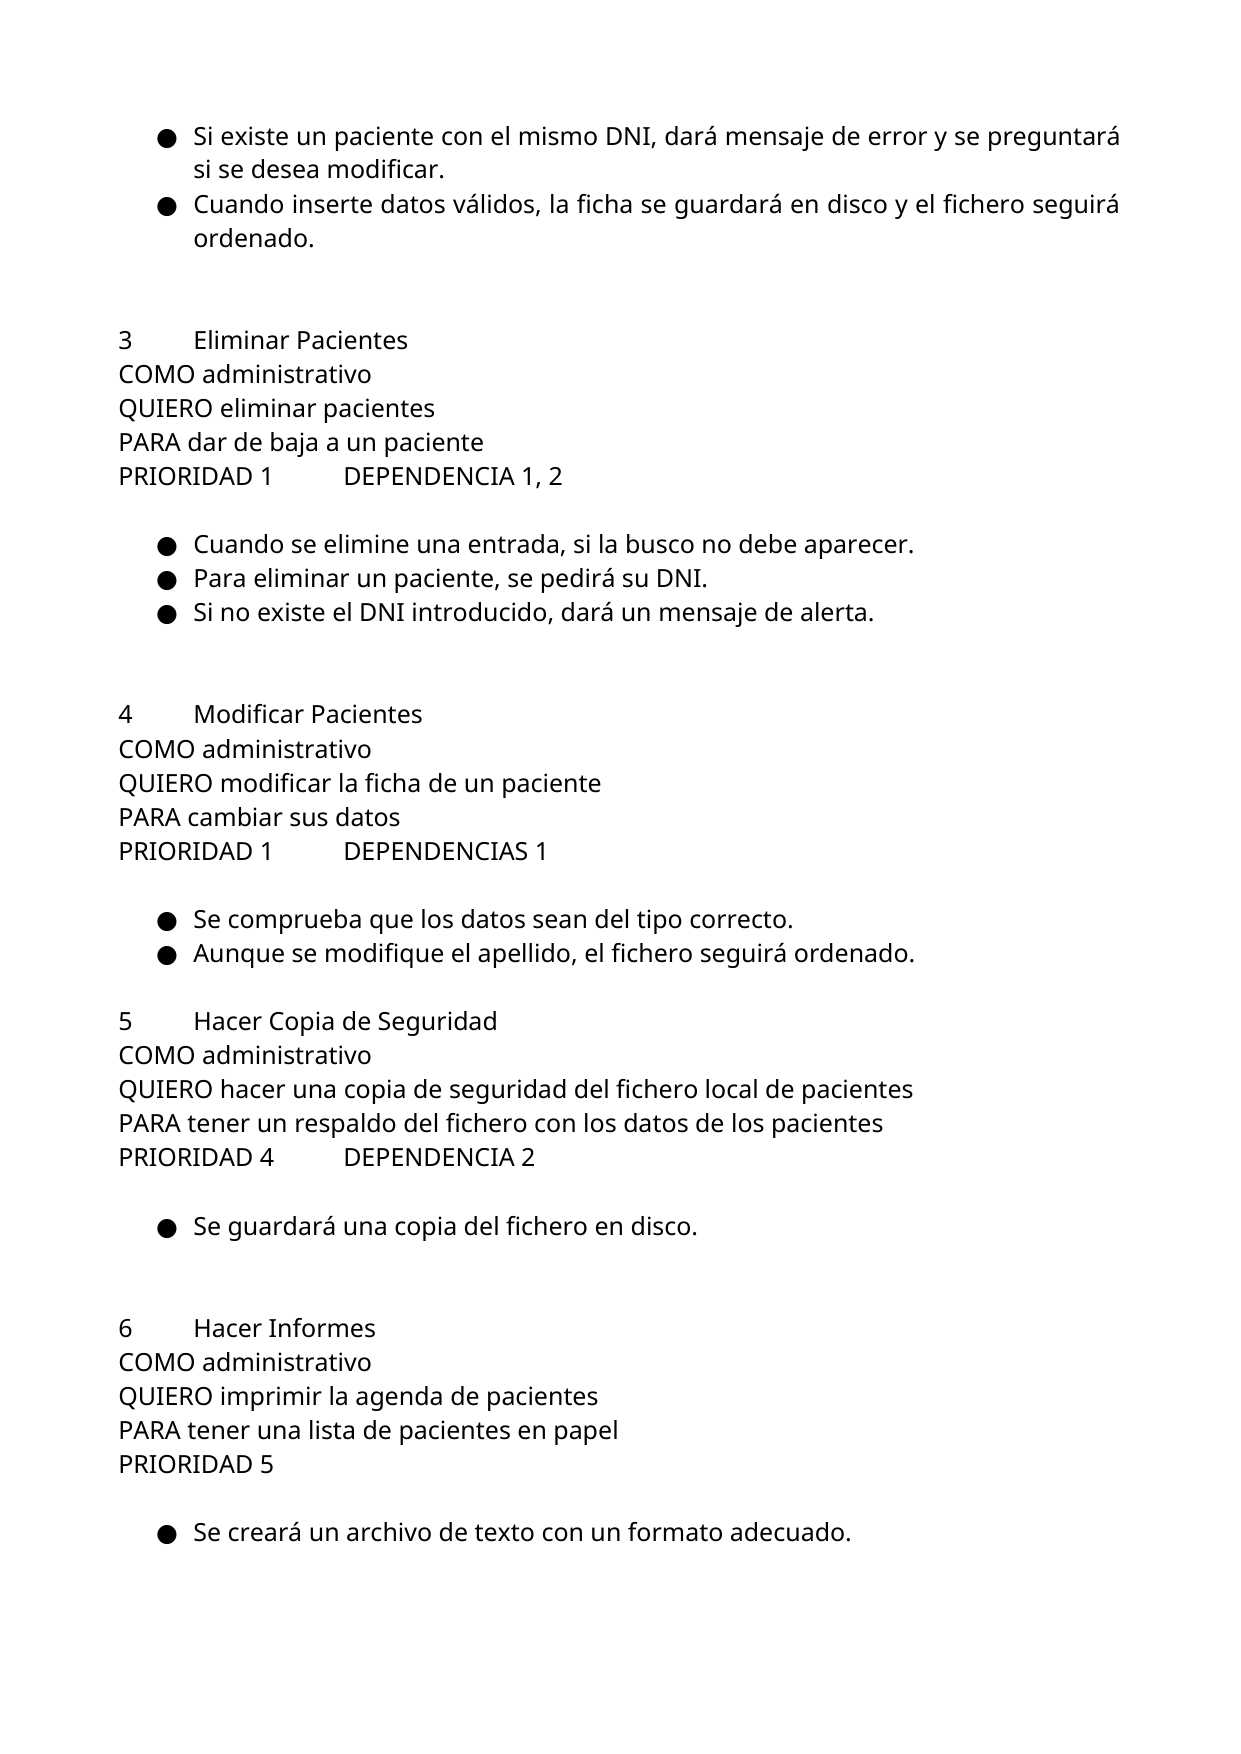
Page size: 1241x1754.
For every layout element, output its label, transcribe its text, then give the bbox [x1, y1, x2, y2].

text PRIORIDAD 1 DEPENDENCIA 1, 2 [118, 459, 1122, 493]
text QUIERO hacer una copia de seguridad del fichero local de pacientes [118, 1072, 1122, 1106]
list Cuando inserte datos válidos, la ficha se guardará en disco y el fichero seguirá ordenado. [156, 186, 1122, 254]
list Se comprueba que los datos sean del tipo correcto. [156, 902, 1122, 936]
list Si existe un paciente con el mismo DNI, dará mensaje de error y se preguntará si se desea modificar. [156, 118, 1122, 186]
text QUIERO imprimir la agenda de pacientes [118, 1378, 1122, 1412]
text COMO administrativo [118, 1344, 1122, 1378]
text COMO administrativo [118, 1038, 1122, 1072]
text QUIERO eliminar pacientes [118, 391, 1122, 425]
list Aunque se modifique el apellido, el fichero seguirá ordenado. [156, 936, 1122, 970]
text PRIORIDAD 5 [118, 1447, 1122, 1481]
text PARA tener un respaldo del fichero con los datos de los pacientes [118, 1106, 1122, 1140]
list Si no existe el DNI introducido, dará un mensaje de alerta. [156, 595, 1122, 629]
text PRIORIDAD 4 DEPENDENCIA 2 [118, 1140, 1122, 1174]
text 6 Hacer Informes [118, 1310, 1122, 1344]
text COMO administrativo [118, 357, 1122, 391]
list Para eliminar un paciente, se pedirá su DNI. [156, 561, 1122, 595]
list Se creará un archivo de texto con un formato adecuado. [156, 1515, 1122, 1549]
text COMO administrativo [118, 731, 1122, 765]
text 4 Modificar Pacientes [118, 697, 1122, 731]
text PRIORIDAD 1 DEPENDENCIAS 1 [118, 833, 1122, 867]
text PARA cambiar sus datos [118, 799, 1122, 833]
list Se guardará una copia del fichero en disco. [156, 1208, 1122, 1242]
text PARA tener una lista de pacientes en papel [118, 1412, 1122, 1447]
text PARA dar de baja a un paciente [118, 425, 1122, 459]
list Cuando se elimine una entrada, si la busco no debe aparecer. [156, 527, 1122, 561]
text QUIERO modificar la ficha de un paciente [118, 765, 1122, 799]
text 3 Eliminar Pacientes [118, 322, 1122, 357]
text 5 Hacer Copia de Seguridad [118, 1004, 1122, 1038]
